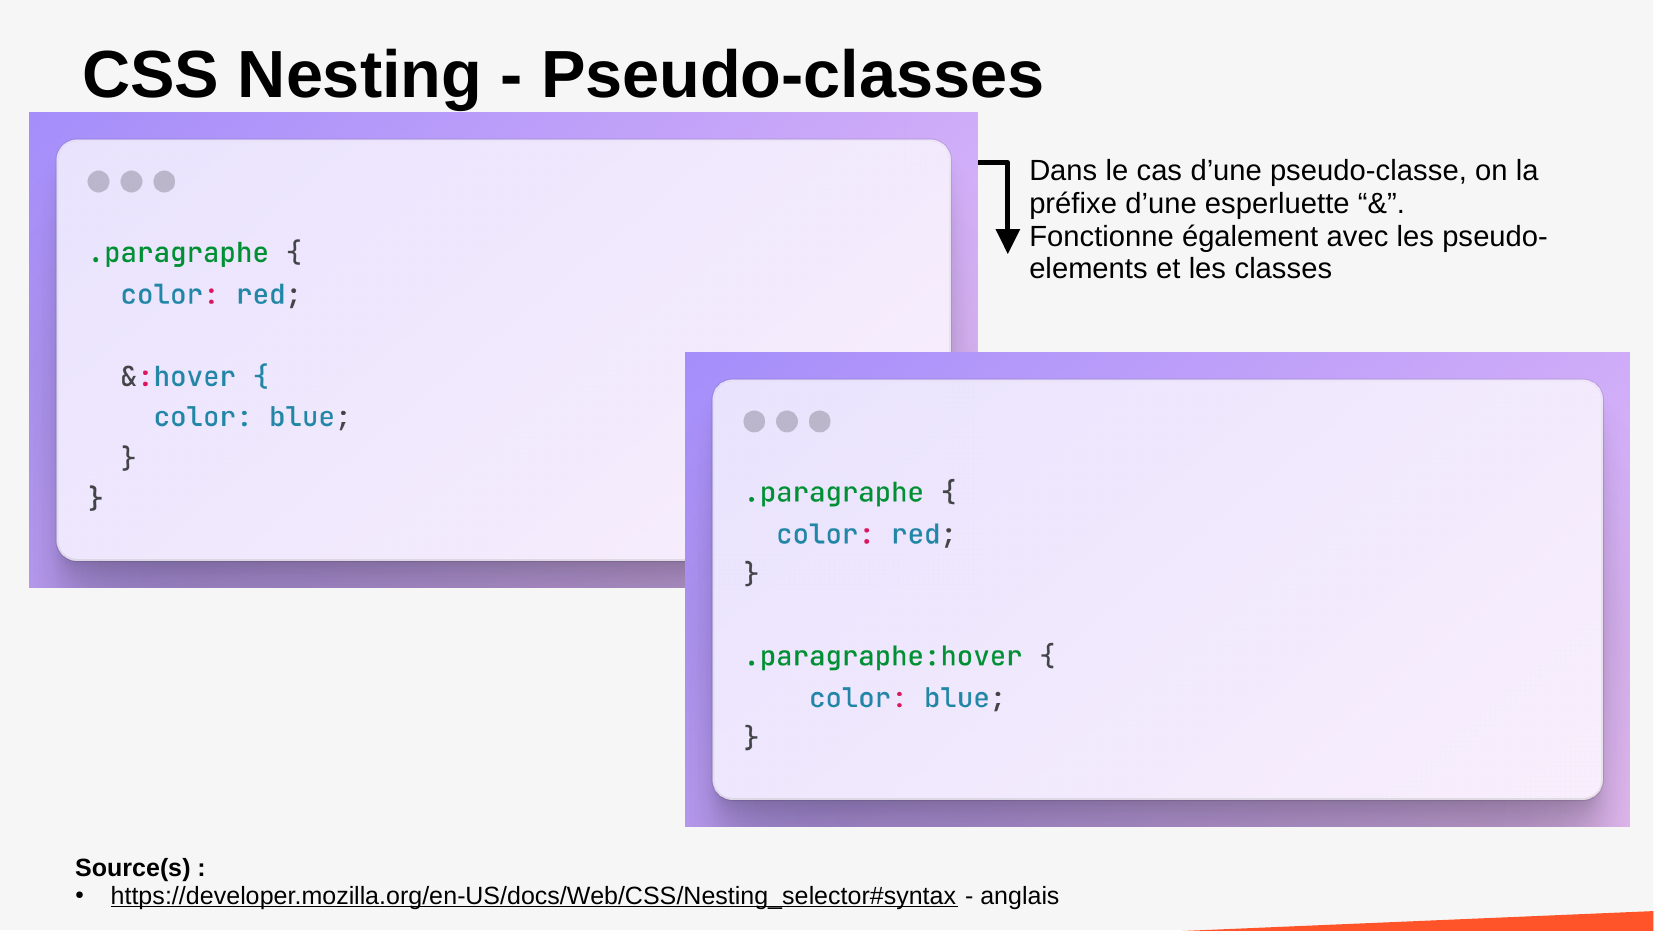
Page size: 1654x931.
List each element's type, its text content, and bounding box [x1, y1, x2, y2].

text_box Source(s) : https://developer.mozilla.org/en-US/docs/Web/CSS/Nesting_selector#syntax - anglais [60, 803, 1546, 917]
text_box Dans le cas d’une pseudo-classe, on la préfixe d’une esperluette “&”. Fonctionne également avec les pseudo-elements et les classes [1014, 146, 1625, 293]
picture [29, 112, 1630, 827]
title CSS Nesting - Pseudo-classes [82, 37, 1329, 114]
text_box [1182, 911, 1654, 931]
